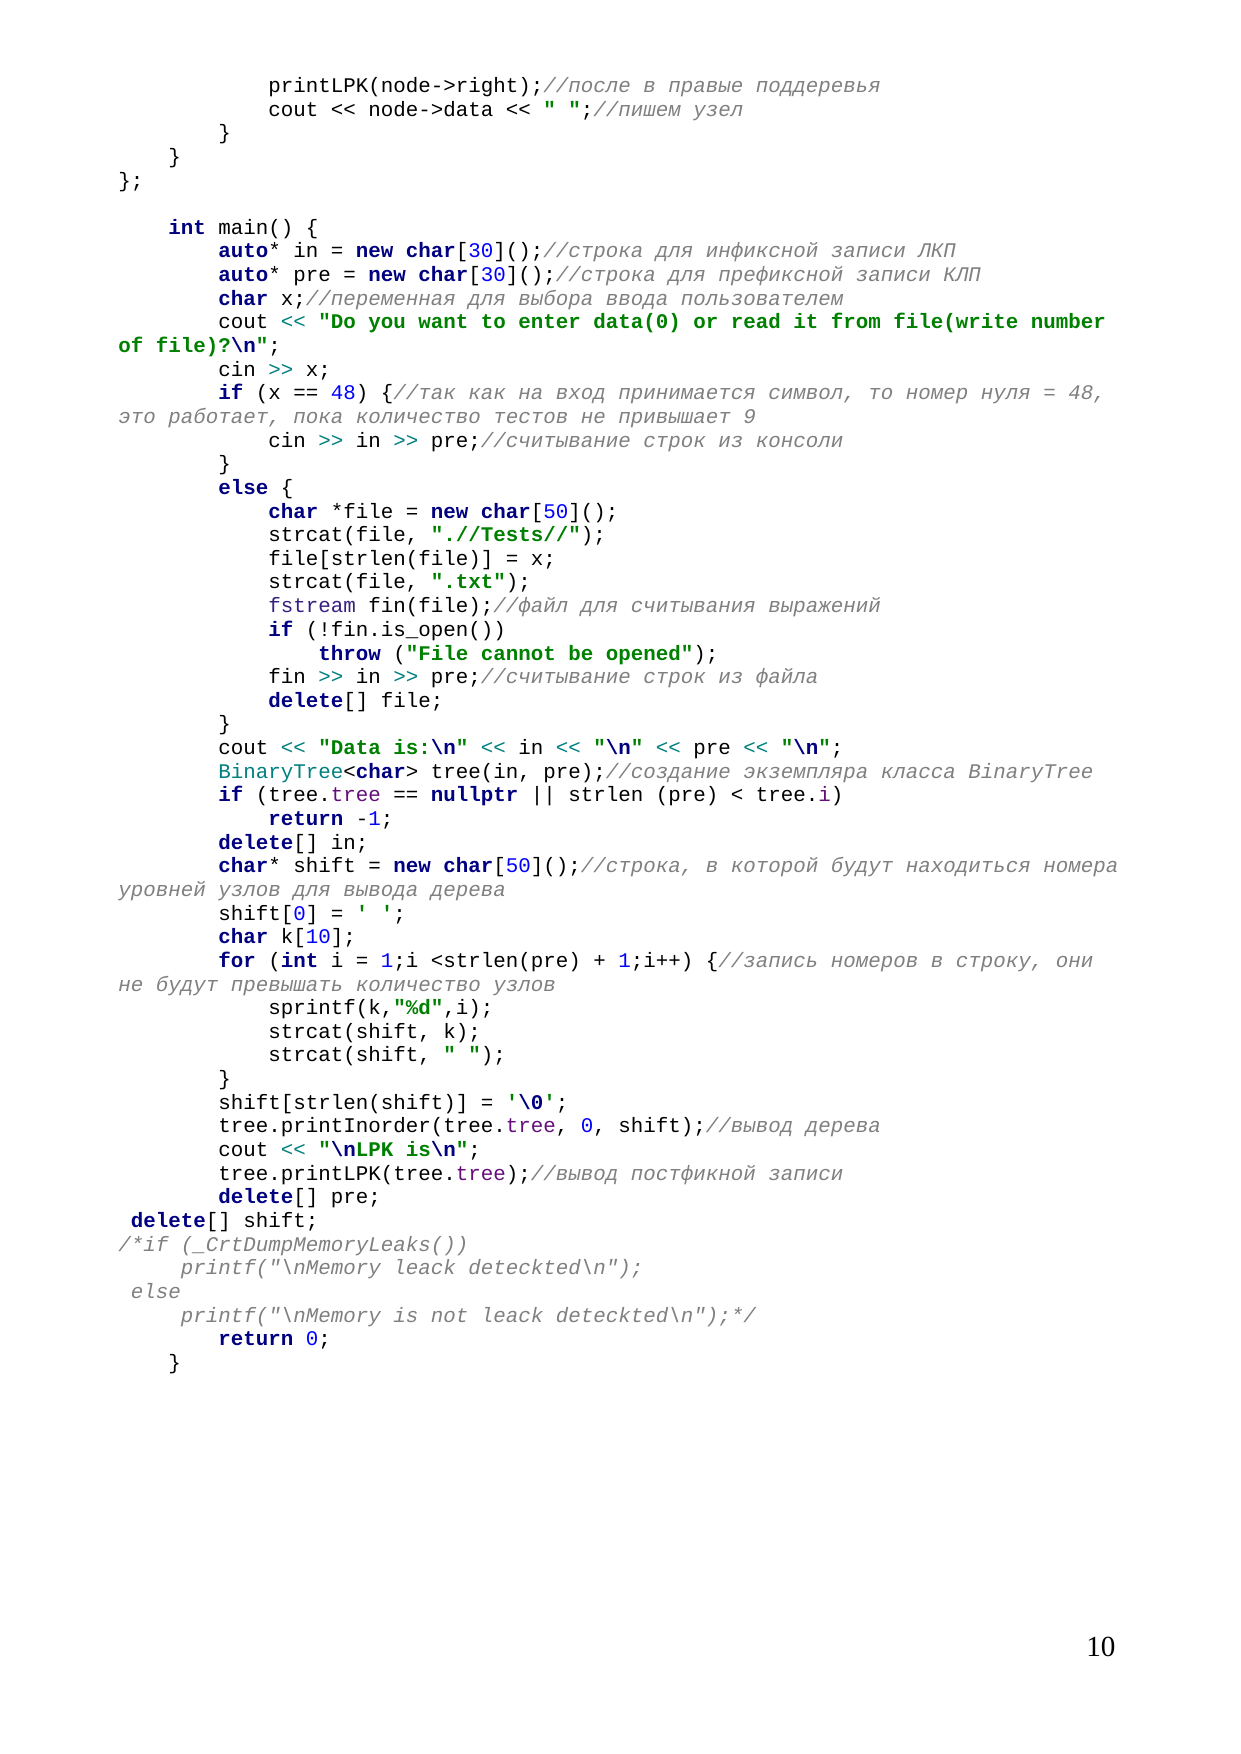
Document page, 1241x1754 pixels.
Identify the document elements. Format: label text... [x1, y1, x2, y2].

text printLPK(node->right);//после в правые поддеревья cout << node->data << " ";//пишем узел } } }; int main() { auto* in = new char[30]();//строка для инфиксной записи ЛКП auto* pre = new char[30]();//строка для префиксной записи КЛП char x;//переменная для выбора ввода пользователем cout << "Do you want to enter data(0) or read it from file(write number of file)?\n"; cin >> x; if (x == 48) {//так как на вход принимается символ, то номер нуля = 48, это работает, пока количество тестов не привышает 9 cin >> in >> pre;//считывание строк из консоли } else { char *file = new char[50](); strcat(file, ".//Tests//"); file[strlen(file)] = x; strcat(file, ".txt"); fstream fin(file);//файл для считывания выражений if (!fin.is_open()) throw ("File cannot be opened"); fin >> in >> pre;//считывание строк из файла delete[] file; } cout << "Data is:\n" << in << "\n" << pre << "\n"; BinaryTree<char> tree(in, pre);//создание экземпляра класса BinaryTree if (tree.tree == nullptr || strlen (pre) < tree.i) return -1; delete[] in; char* shift = new char[50]();//строка, в которой будут находиться номера уровней узлов для вывода дерева shift[0] = ' '; char k[10]; for (int i = 1;i <strlen(pre) + 1;i++) {//запись номеров в строку, они не будут превышать количество узлов sprintf(k,"%d",i); strcat(shift, k); strcat(shift, " "); } shift[strlen(shift)] = '\0'; tree.printInorder(tree.tree, 0, shift);//вывод дерева cout << "\nLPK is\n"; tree.printLPK(tree.tree);//вывод постфикной записи delete[] pre; delete[] shift; /*if (_CrtDumpMemoryLeaks()) printf("\nMemory leack deteckted\n"); else printf("\nMemory is not leack deteckted\n");*/ return 0; } [118, 75, 1122, 1376]
